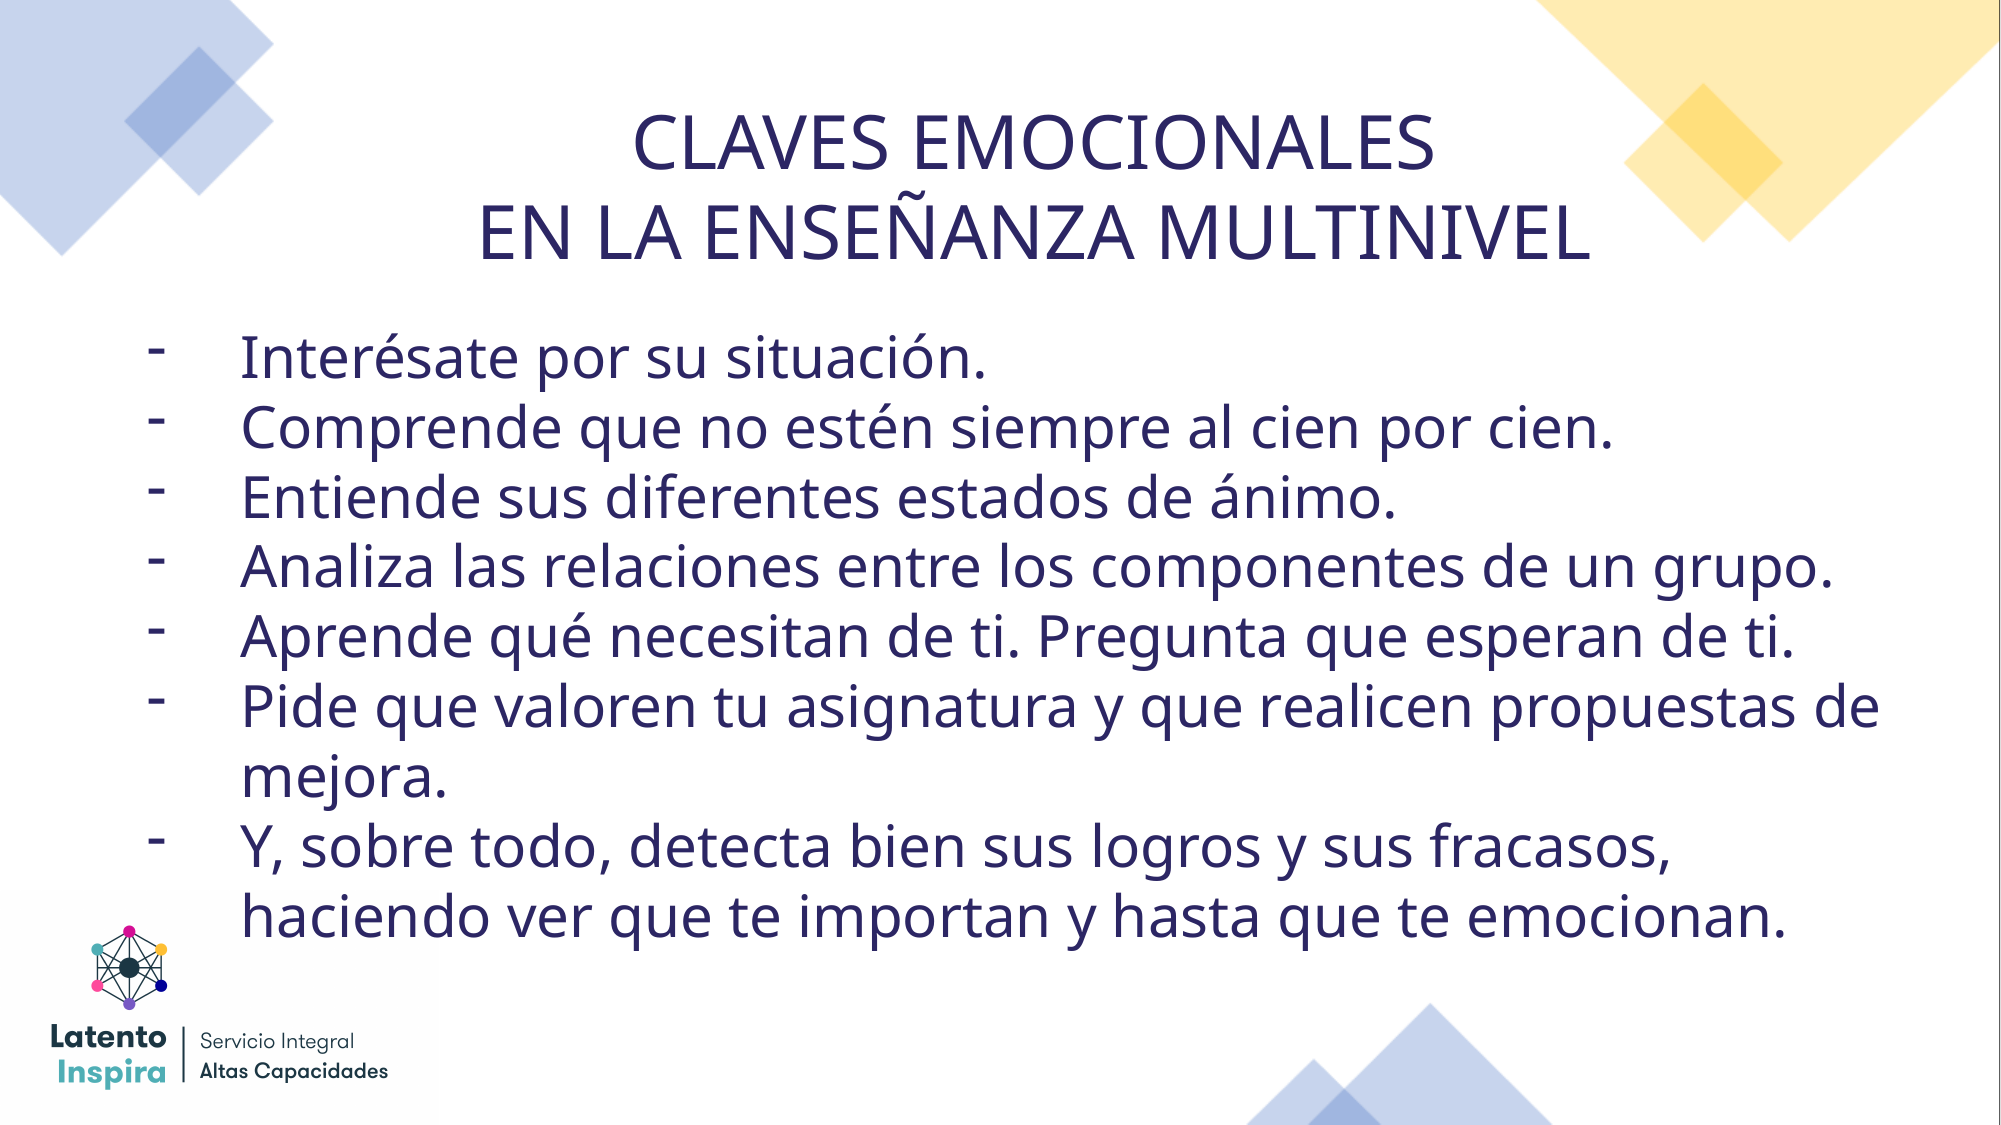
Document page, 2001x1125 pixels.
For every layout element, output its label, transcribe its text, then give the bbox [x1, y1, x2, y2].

picture [0, 0, 2001, 1125]
text_box CLAVES EMOCIONALES EN LA ENSEÑANZA MULTINIVEL Interésate por su situación. Comprende que no estén siempre al cien por cien. Entiende sus diferentes estados de ánimo. Analiza las relaciones entre los componentes de un grupo. Aprende qué necesitan de ti. Pregunta que esperan de ti. Pide que valoren tu asignatura y que realicen propuestas de mejora. Y, sobre todo, detecta bien sus logros y sus fracasos, haciendo ver que te importan y hasta que te emocionan. [132, 87, 1937, 957]
